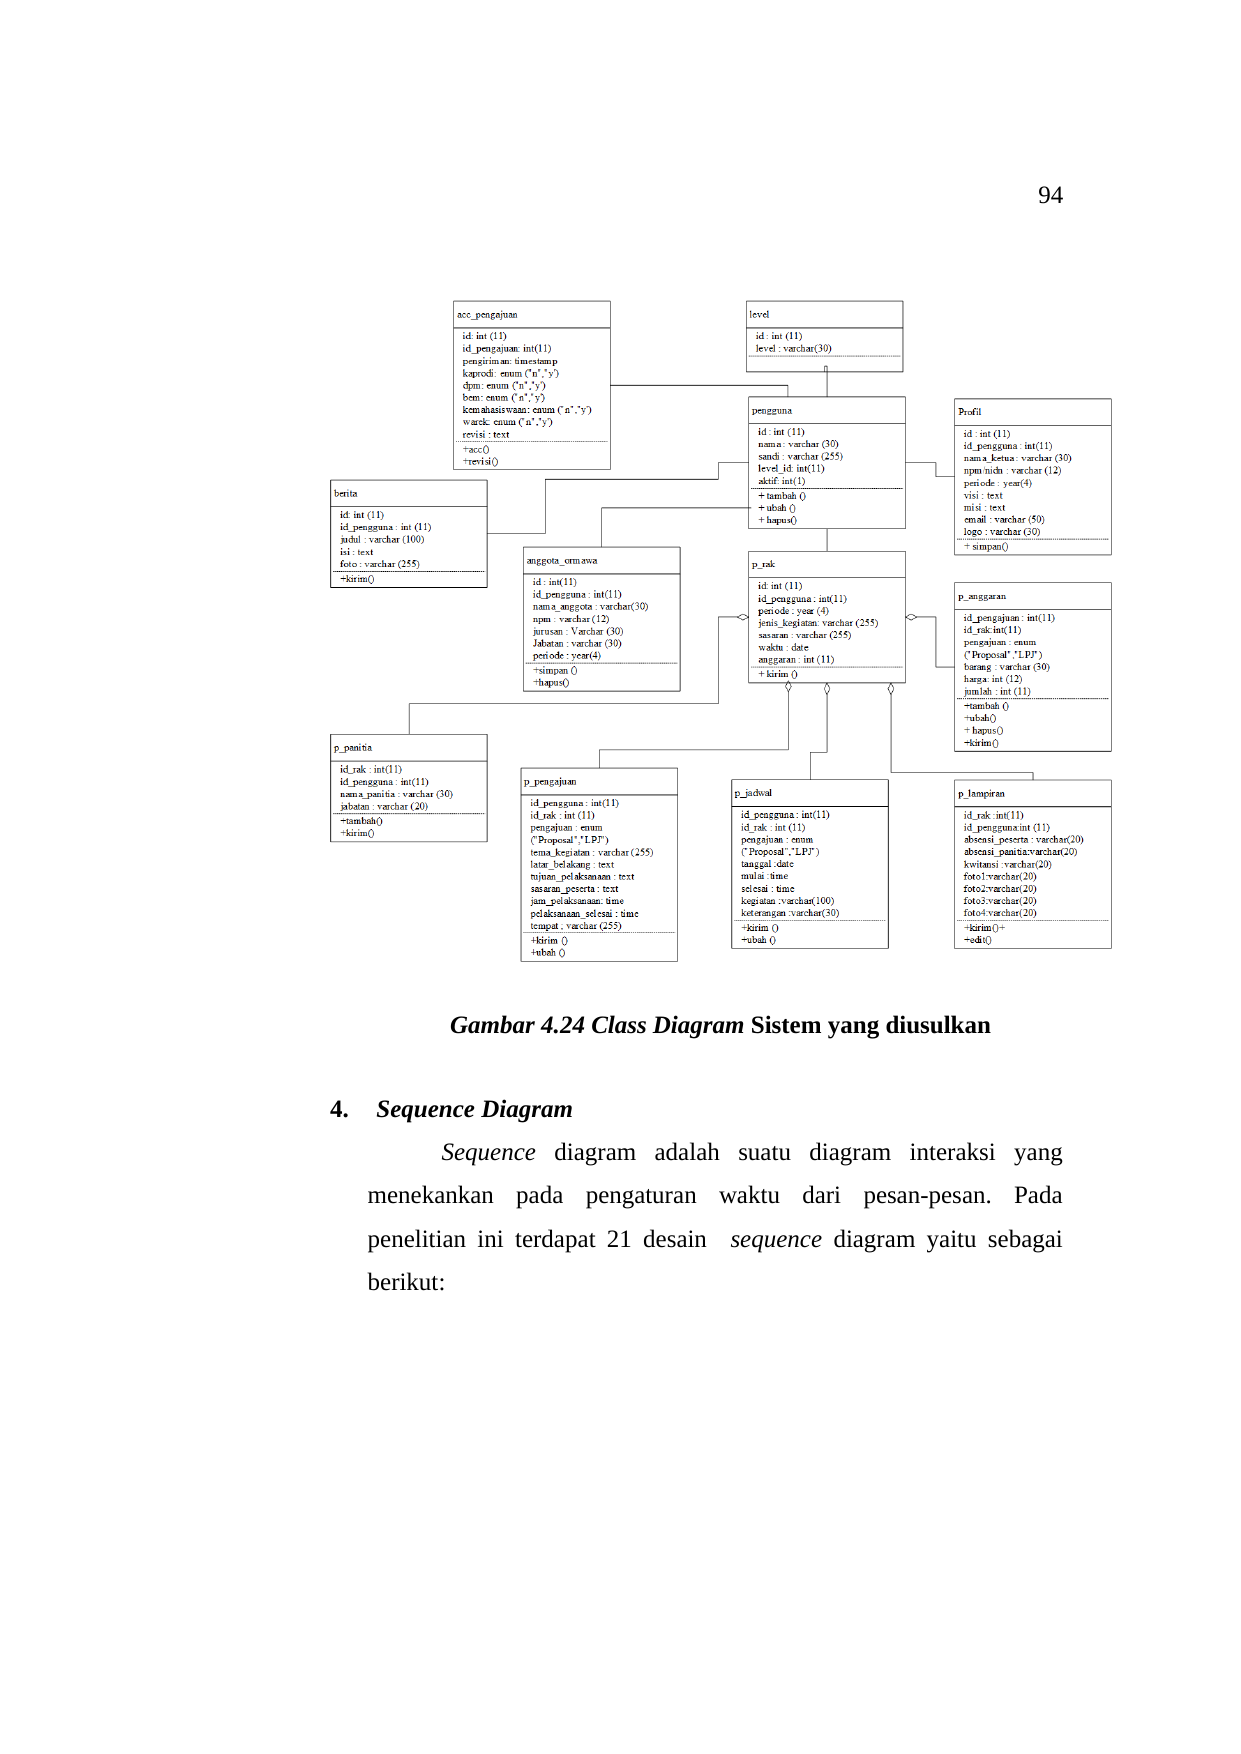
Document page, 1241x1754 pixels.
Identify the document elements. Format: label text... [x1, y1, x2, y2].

list Sequence diagram adalah suatu diagram interaksi yang menekankan pada pengaturan waktu dari pesan-pesan. Pada penelitian ini terdapat 21 desain sequence diagram yaitu sebagai berikut: [367, 1137, 1063, 1296]
table_header [378, 295, 1062, 300]
list Sequence Diagram [330, 1094, 1063, 1123]
picture [328, 300, 1112, 963]
text Gambar 4.24 Class Diagram Sistem yang diusulkan [378, 1010, 1063, 1039]
table_header [378, 963, 1062, 997]
